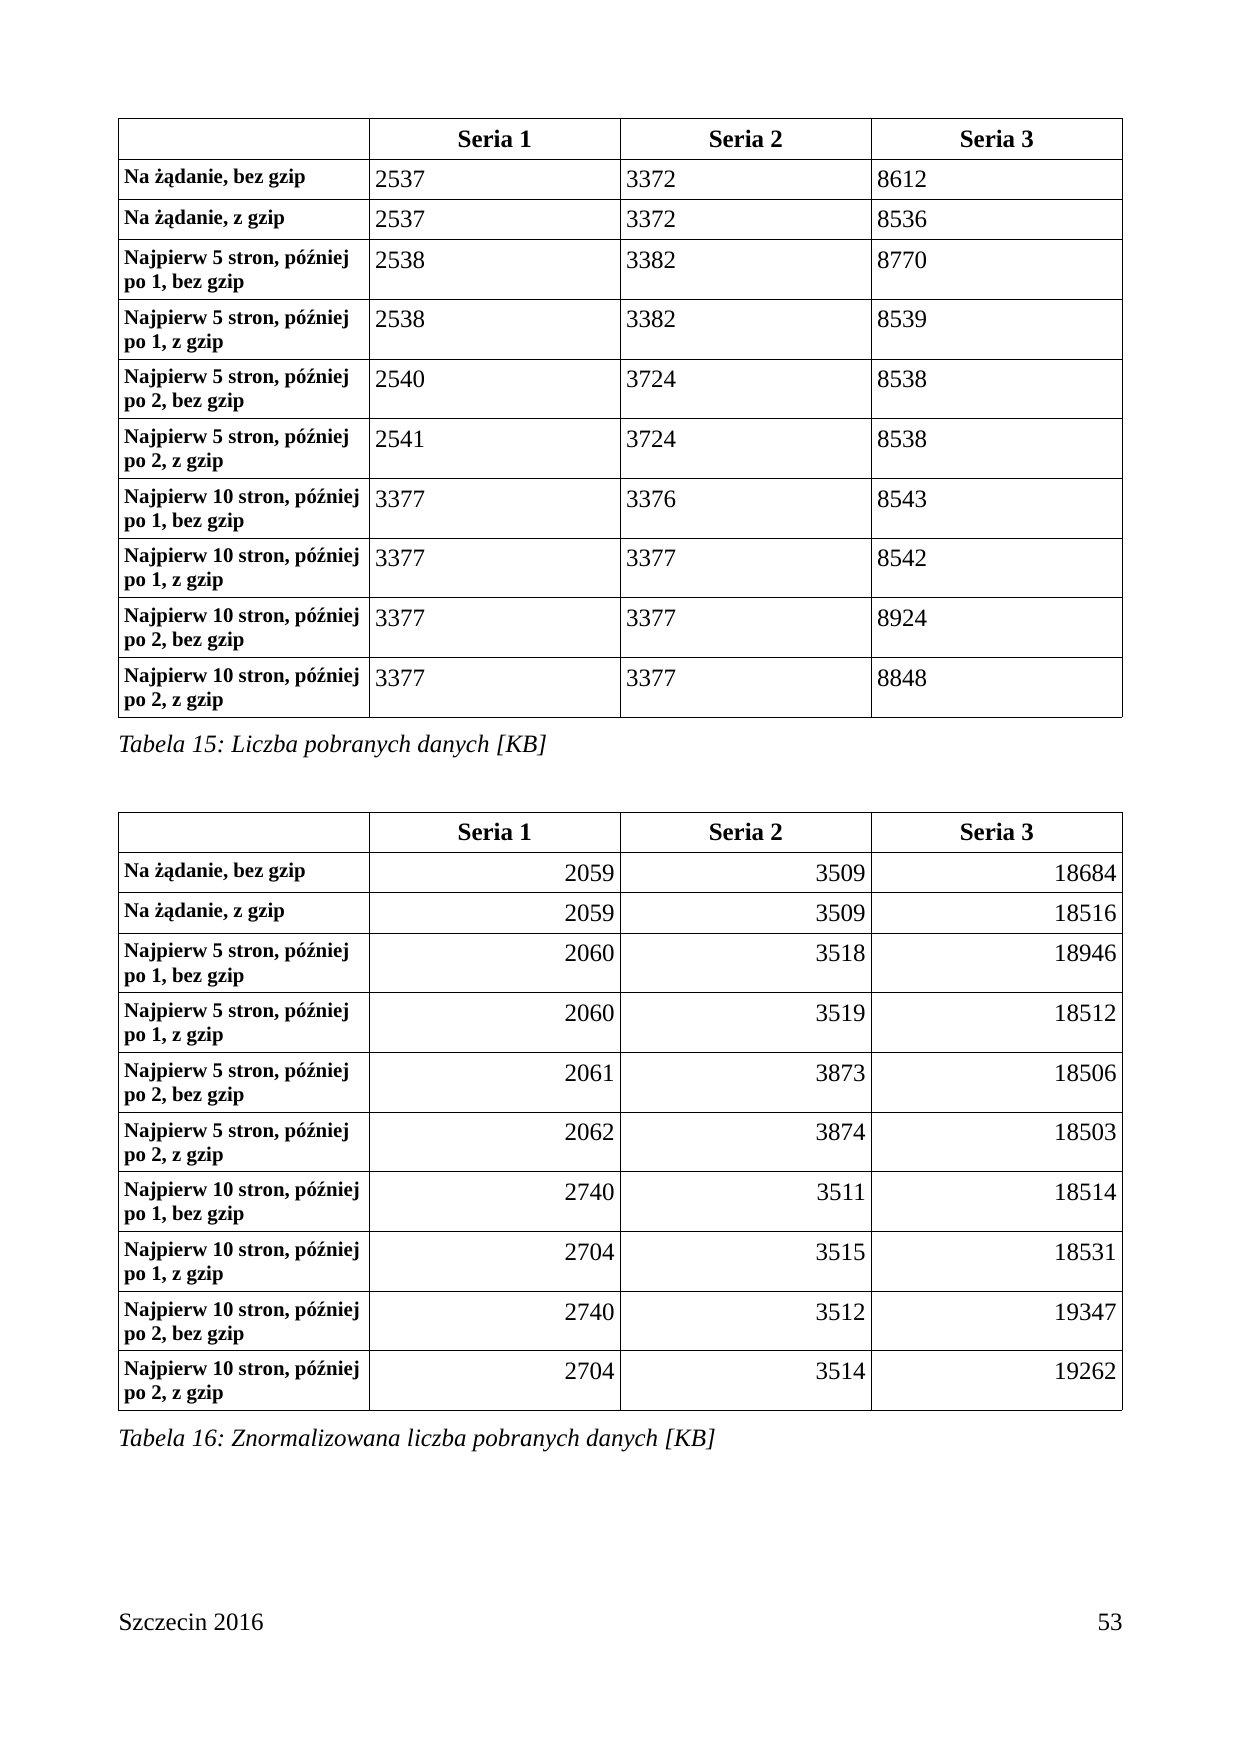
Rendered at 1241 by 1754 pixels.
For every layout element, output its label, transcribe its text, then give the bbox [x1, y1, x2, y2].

table_header Seria 1 [370, 119, 620, 158]
table_cell 19347 [872, 1292, 1122, 1350]
table_cell 8612 [872, 160, 1122, 199]
table_cell 18531 [872, 1232, 1122, 1291]
table_cell 2060 [370, 993, 620, 1052]
table_cell Najpierw 5 stron, później po 2, bez gzip [119, 1053, 369, 1112]
table_cell Najpierw 10 stron, później po 1, bez gzip [119, 479, 369, 537]
table_cell 8542 [872, 539, 1122, 597]
table_cell 3512 [621, 1292, 871, 1350]
table_cell 3509 [621, 893, 871, 933]
text Tabela 15: Liczba pobranych danych [KB] [118, 729, 1122, 758]
table_cell 2062 [370, 1113, 620, 1171]
table_cell 3518 [621, 934, 871, 992]
table_cell 2538 [370, 300, 620, 358]
table_cell 18946 [872, 934, 1122, 992]
table_cell 8543 [872, 479, 1122, 537]
table_cell 18684 [872, 853, 1122, 892]
text Tabela 16: Znormalizowana liczba pobranych danych [KB] [118, 1423, 1122, 1451]
table_cell Najpierw 5 stron, później po 1, z gzip [119, 300, 369, 358]
table_cell 18516 [872, 893, 1122, 933]
table_cell Na żądanie, z gzip [119, 200, 369, 239]
table_header Seria 3 [872, 119, 1122, 158]
table_cell 8848 [872, 658, 1122, 717]
table_header Seria 1 [370, 813, 620, 852]
table_cell 3519 [621, 993, 871, 1052]
table_cell 3514 [621, 1351, 871, 1410]
table_cell 3509 [621, 853, 871, 892]
table_cell Na żądanie, z gzip [119, 893, 369, 933]
table_cell Na żądanie, bez gzip [119, 160, 369, 199]
table_cell 18512 [872, 993, 1122, 1052]
table_cell 2541 [370, 419, 620, 478]
table_cell 8770 [872, 240, 1122, 299]
table_cell Najpierw 5 stron, później po 1, bez gzip [119, 934, 369, 992]
table_cell 2740 [370, 1292, 620, 1350]
table_cell 3372 [621, 160, 871, 199]
table_cell 19262 [872, 1351, 1122, 1410]
table_cell Najpierw 10 stron, później po 2, bez gzip [119, 1292, 369, 1350]
table_cell 18514 [872, 1172, 1122, 1231]
table_cell 3376 [621, 479, 871, 537]
table_cell 3724 [621, 360, 871, 418]
table_cell 3372 [621, 200, 871, 239]
table_cell Najpierw 5 stron, później po 1, bez gzip [119, 240, 369, 299]
table_cell 3511 [621, 1172, 871, 1231]
table_cell Najpierw 10 stron, później po 1, z gzip [119, 539, 369, 597]
table_cell 2540 [370, 360, 620, 418]
table_cell 2537 [370, 160, 620, 199]
table_cell 18503 [872, 1113, 1122, 1171]
table_cell 3377 [370, 658, 620, 717]
table_cell 3377 [621, 658, 871, 717]
table_cell 3377 [370, 479, 620, 537]
table_cell Najpierw 5 stron, później po 1, z gzip [119, 993, 369, 1052]
table_cell Najpierw 5 stron, później po 2, z gzip [119, 419, 369, 478]
table_cell 3377 [370, 539, 620, 597]
table_cell Najpierw 10 stron, później po 2, z gzip [119, 1351, 369, 1410]
table_cell 3382 [621, 300, 871, 358]
table_cell 2059 [370, 893, 620, 933]
table_cell 2704 [370, 1351, 620, 1410]
table_cell 2537 [370, 200, 620, 239]
table_cell 2704 [370, 1232, 620, 1291]
table_cell 2740 [370, 1172, 620, 1231]
table_cell 18506 [872, 1053, 1122, 1112]
table_cell Najpierw 10 stron, później po 1, z gzip [119, 1232, 369, 1291]
table_cell Najpierw 10 stron, później po 2, z gzip [119, 658, 369, 717]
table_cell 3874 [621, 1113, 871, 1171]
table_cell 8924 [872, 598, 1122, 657]
table_cell Najpierw 5 stron, później po 2, z gzip [119, 1113, 369, 1171]
table_header [119, 119, 369, 158]
table_cell 3515 [621, 1232, 871, 1291]
table_cell 2061 [370, 1053, 620, 1112]
table_cell 8536 [872, 200, 1122, 239]
table_cell 3873 [621, 1053, 871, 1112]
table_header [119, 813, 369, 852]
table_header Seria 3 [872, 813, 1122, 852]
table_cell 3377 [621, 598, 871, 657]
table_cell 2538 [370, 240, 620, 299]
table_header Seria 2 [621, 119, 871, 158]
table_cell 3724 [621, 419, 871, 478]
table_cell 2059 [370, 853, 620, 892]
table_cell 8538 [872, 419, 1122, 478]
table_cell 2060 [370, 934, 620, 992]
table_cell 8539 [872, 300, 1122, 358]
table_cell 3377 [621, 539, 871, 597]
table_cell 8538 [872, 360, 1122, 418]
table_header Seria 2 [621, 813, 871, 852]
table_cell Najpierw 10 stron, później po 2, bez gzip [119, 598, 369, 657]
table_cell 3377 [370, 598, 620, 657]
table_cell Najpierw 5 stron, później po 2, bez gzip [119, 360, 369, 418]
table_cell 3382 [621, 240, 871, 299]
table_cell Na żądanie, bez gzip [119, 853, 369, 892]
table_cell Najpierw 10 stron, później po 1, bez gzip [119, 1172, 369, 1231]
